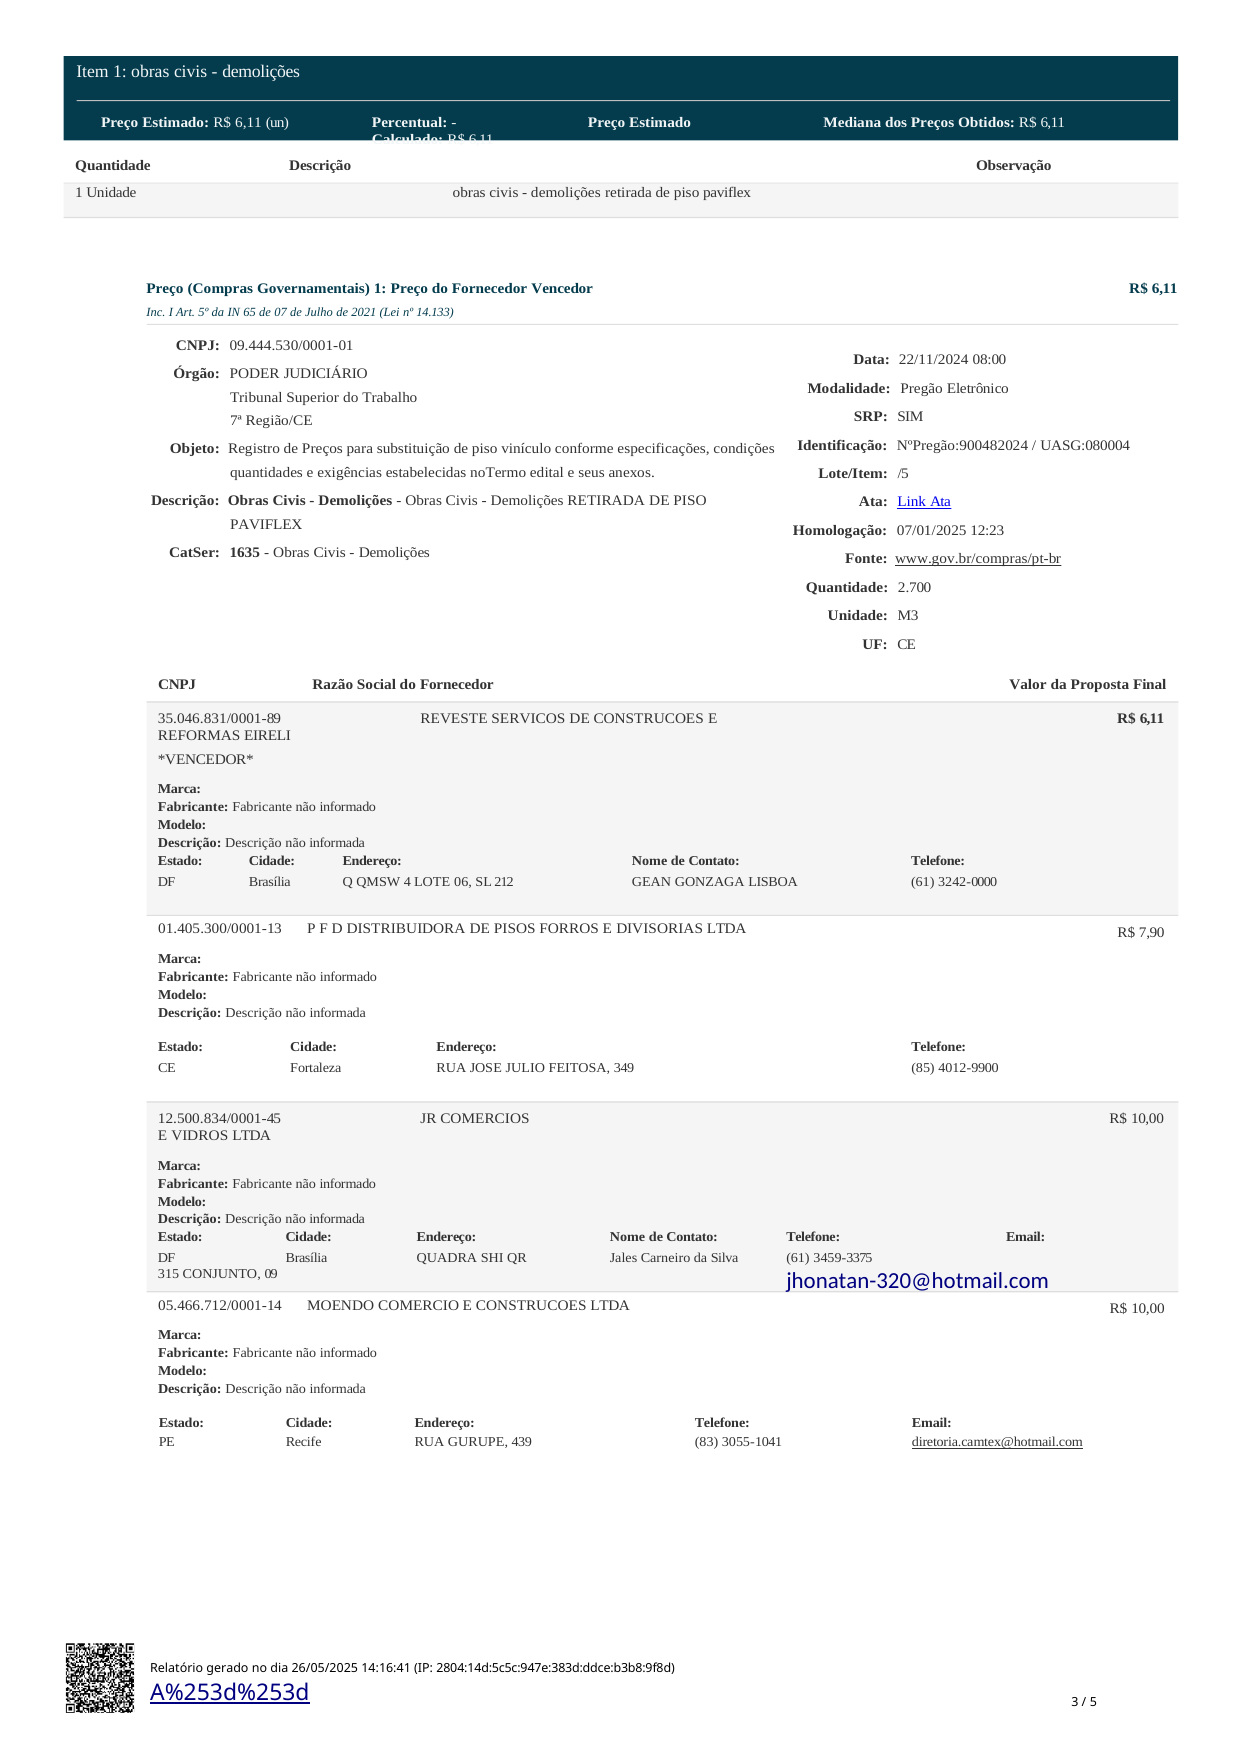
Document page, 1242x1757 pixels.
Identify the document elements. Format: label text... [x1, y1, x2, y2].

text Estado: Cidade: Endereço: Telefone: [158, 1039, 1004, 1054]
text CNPJ: 09.444.530/0001-01 [176, 336, 781, 353]
table_header Cidade: [245, 1415, 374, 1433]
text Tribunal Superior do Trabalho 7ª Região/CE [230, 388, 424, 429]
text Marca: [158, 951, 1004, 966]
table_header Estado: [154, 1415, 245, 1433]
table_header Telefone: [614, 1415, 847, 1433]
text Lote/Item: /5 [785, 465, 942, 481]
text Modelo: [158, 1362, 636, 1378]
text Ata: Link Ata [859, 493, 1183, 510]
table_cell (83) 3055-1041 [614, 1433, 847, 1452]
table_header Email: [848, 1415, 1094, 1433]
table_header Endereço: [374, 1415, 613, 1433]
text Descrição: Descrição não informada [158, 1380, 636, 1396]
text R$ 7,90 [1117, 924, 1183, 941]
text 05.466.712/0001-14 MOENDO COMERCIO E CONSTRUCOES LTDA [158, 1296, 636, 1313]
text Data: 22/11/2024 08:00 [785, 351, 1006, 368]
text UF: CE [862, 636, 1183, 652]
table_cell Recife [245, 1433, 374, 1452]
text Identificação: NºPregão:900482024 / UASG:080004 [797, 436, 1183, 453]
table_cell diretoria.camtex@hotmail.com [848, 1433, 1094, 1452]
text Modalidade: Pregão Eletrônico [785, 379, 1008, 396]
text Órgão: PODER JUDICIÁRIO [173, 365, 781, 382]
text Objeto: Registro de Preços para substituição de piso vinículo conforme especificações, condições quantidades e exigências estabelecidas noTermo edital e seus anexos. [169, 440, 781, 480]
text CNPJ Razão Social do Fornecedor Valor da Proposta Final [158, 676, 1183, 693]
text Modelo: [158, 986, 1004, 1002]
table_cell RUA GURUPE, 439 [374, 1433, 613, 1452]
text Descrição: Obras Civis - Demolições - Obras Civis - Demolições RETIRADA DE PISO PAVIFLEX [151, 492, 776, 532]
text R$ 10,00 [1109, 1300, 1183, 1317]
text Quantidade: 2.700 [795, 578, 942, 595]
table_cell PE [154, 1433, 245, 1452]
text Marca: [158, 1327, 636, 1342]
text 01.405.300/0001-13 P F D DISTRIBUIDORA DE PISOS FORROS E DIVISORIAS LTDA [158, 920, 1004, 937]
text SRP: SIM [853, 408, 1183, 424]
text Quantidade Descrição Observação [75, 157, 1183, 174]
text Inc. I Art. 5º da IN 65 de 07 de Julho de 2021 (Lei nº 14.133) [146, 305, 1183, 319]
text Homologação: 07/01/2025 12:23 [793, 522, 1183, 538]
text Unidade: M3 [804, 607, 942, 624]
text CE Fortaleza RUA JOSE JULIO FEITOSA, 349 (85) 4012-9900 [158, 1060, 1004, 1076]
text Fabricante: Fabricante não informado [158, 969, 1004, 984]
text Descrição: Descrição não informada [158, 1004, 1004, 1020]
text CatSer: 1635 - Obras Civis - Demolições [169, 544, 781, 561]
text Preço (Compras Governamentais) 1: Preço do Fornecedor Vencedor R$ 6,11 [146, 279, 1183, 296]
text Fabricante: Fabricante não informado [158, 1345, 636, 1360]
text Fonte: www.gov.br/compras/pt-br [845, 550, 1183, 567]
